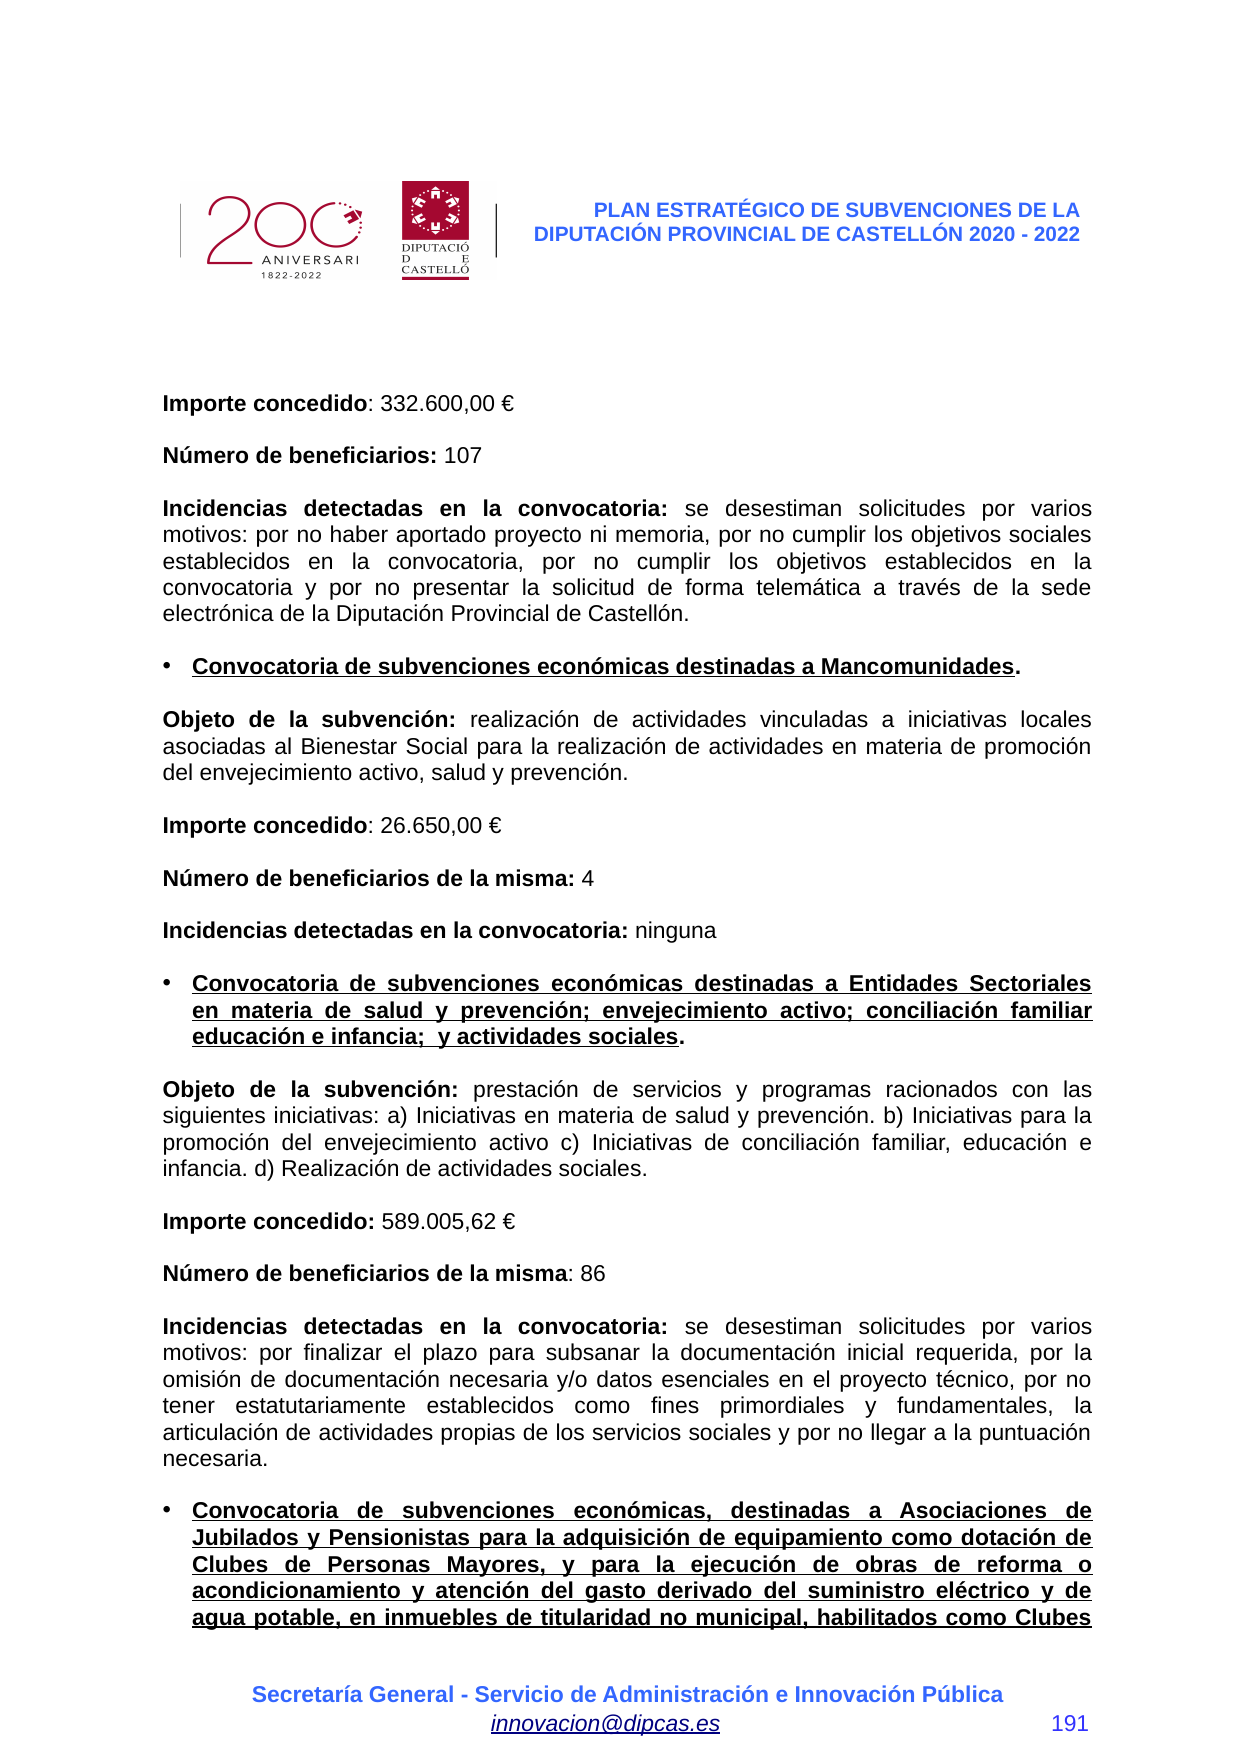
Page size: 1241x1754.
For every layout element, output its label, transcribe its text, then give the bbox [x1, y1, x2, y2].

text Importe concedido: 332.600,00 € [162, 389, 1092, 416]
text Incidencias detectadas en la convocatoria: se desestiman solicitudes por varios motivos: por finalizar el plazo para subsanar la documentación inicial requerida, por la omisión de documentación necesaria y/o datos esenciales en el proyecto técnico, por no tener estatutariamente establecidos como fines primordiales y fundamentales, la articulación de actividades propias de los servicios sociales y por no llegar a la puntuación necesaria. [162, 1313, 1092, 1471]
text Incidencias detectadas en la convocatoria: ninguna [162, 917, 1092, 943]
text Número de beneficiarios de la misma: 86 [162, 1260, 1092, 1287]
text Incidencias detectadas en la convocatoria: se desestiman solicitudes por varios motivos: por no haber aportado proyecto ni memoria, por no cumplir los objetivos sociales establecidos en la convocatoria, por no cumplir los objetivos establecidos en la convocatoria y por no presentar la solicitud de forma telemática a través de la sede electrónica de la Diputación Provincial de Castellón. [162, 495, 1092, 627]
list Convocatoria de subvenciones económicas destinadas a Mancomunidades. [162, 653, 1092, 680]
list Convocatoria de subvenciones económicas, destinadas a Asociaciones de Jubilados y Pensionistas para la adquisición de equipamiento como dotación de Clubes de Personas Mayores, y para la ejecución de obras de reforma o acondicionamiento y atención del gasto derivado del suministro eléctrico y de agua potable, en inmuebles de titularidad no municipal, habilitados como Clubes [162, 1497, 1092, 1630]
picture [180, 181, 497, 280]
text Importe concedido: 589.005,62 € [162, 1208, 1092, 1234]
text Importe concedido: 26.650,00 € [162, 812, 1092, 838]
list Convocatoria de subvenciones económicas destinadas a Entidades Sectoriales en materia de salud y prevención; envejecimiento activo; conciliación familiar educación e infancia; y actividades sociales. [162, 970, 1092, 1049]
text Número de beneficiarios: 107 [162, 442, 1092, 469]
text Número de beneficiarios de la misma: 4 [162, 864, 1092, 891]
text Objeto de la subvención: realización de actividades vinculadas a iniciativas locales asociadas al Bienestar Social para la realización de actividades en materia de promoción del envejecimiento activo, salud y prevención. [162, 706, 1092, 785]
text Objeto de la subvención: prestación de servicios y programas racionados con las siguientes iniciativas: a) Iniciativas en materia de salud y prevención. b) Iniciativas para la promoción del envejecimiento activo c) Iniciativas de conciliación familiar, educación e infancia. d) Realización de actividades sociales. [162, 1076, 1092, 1181]
